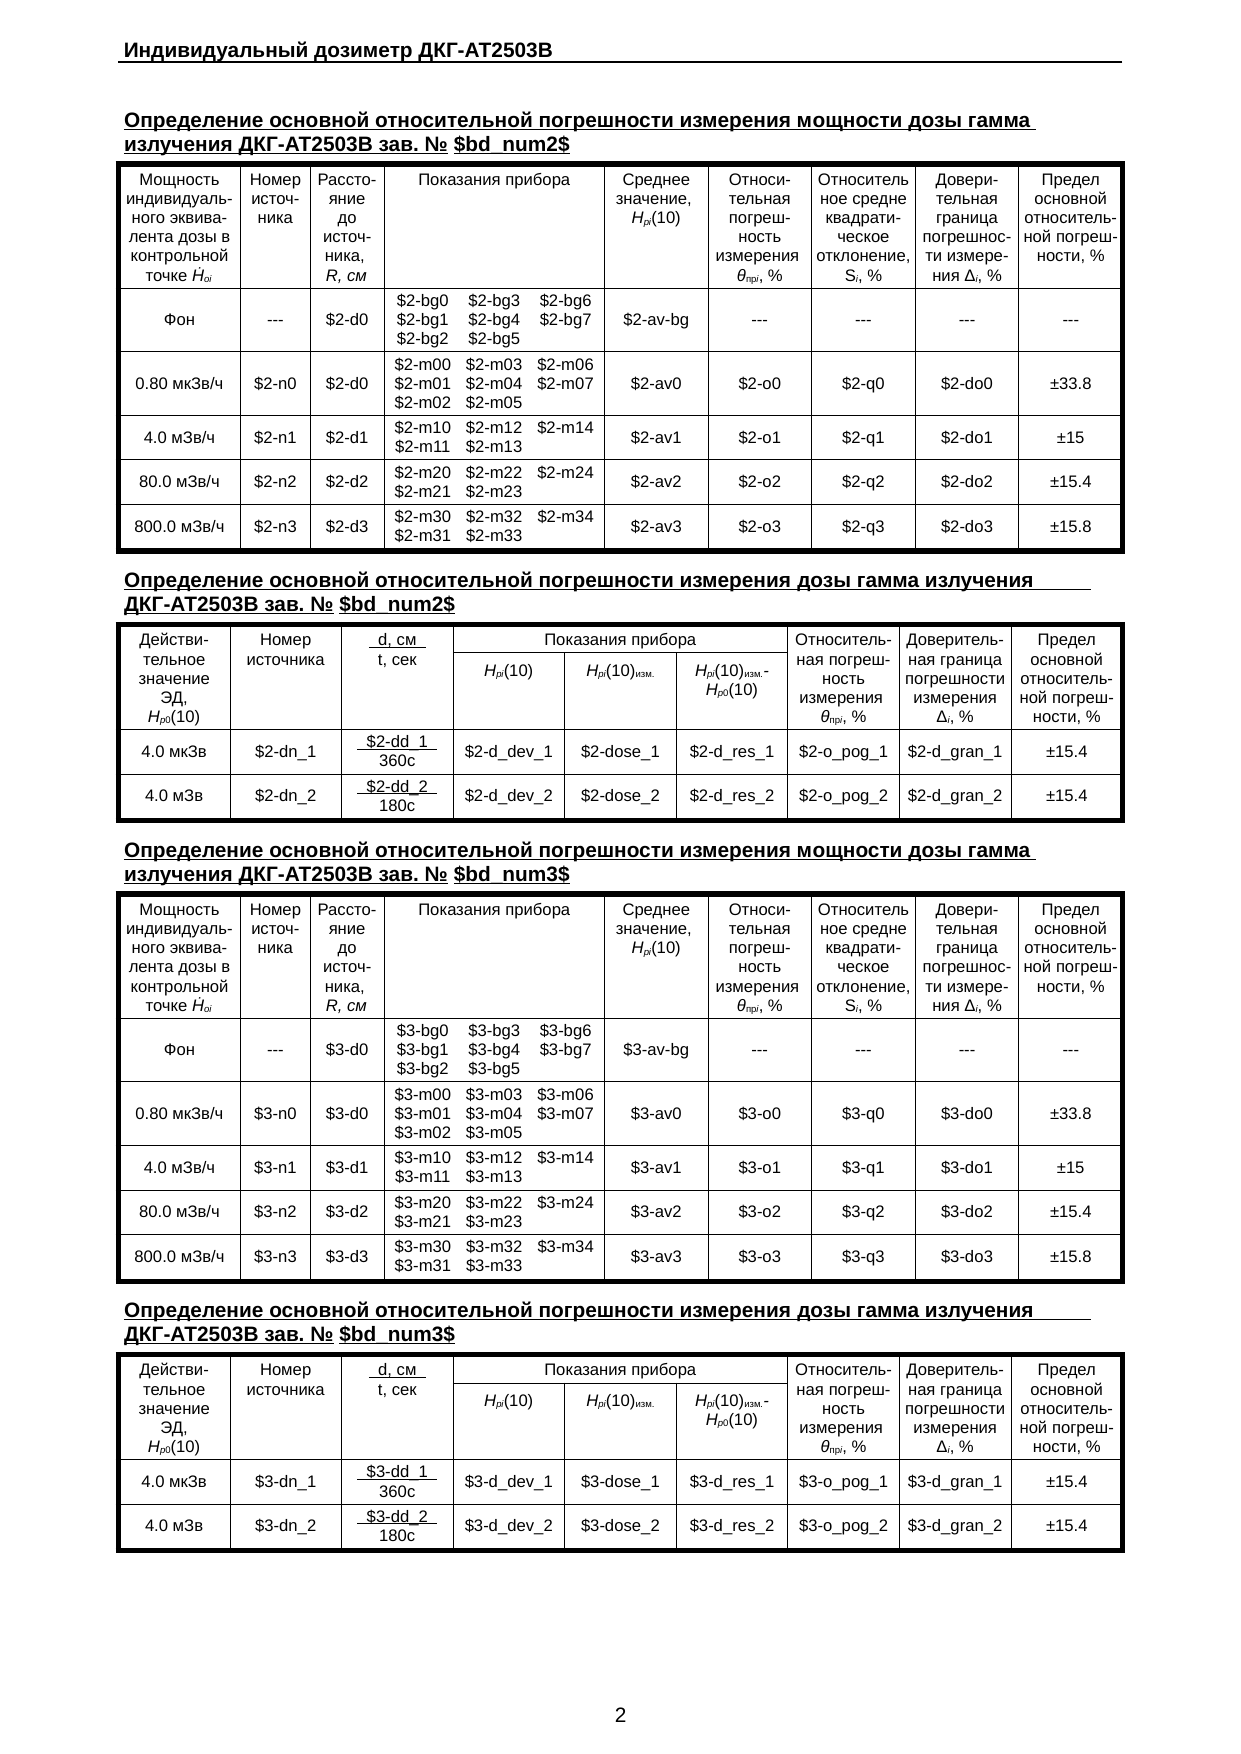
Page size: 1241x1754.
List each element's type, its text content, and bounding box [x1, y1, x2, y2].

table_cell $3-m30 $3-m31 $3-m32 $3-m33 $3-m34 [385, 1235, 604, 1278]
table_cell $3-n2 [241, 1191, 310, 1234]
table_cell --- [1019, 1019, 1120, 1081]
table_cell $3-dose_2 [565, 1505, 676, 1548]
table_cell $3-d_res_1 [677, 1460, 787, 1503]
table_cell $2-q0 [812, 352, 915, 415]
table_cell $2-av2 [605, 460, 708, 504]
table_cell Относительное средне квадрати-ческое отклонение, Si, % [812, 897, 915, 1018]
table_cell Предел основной относитель-ной погреш-ности, % [1012, 1357, 1120, 1459]
table_cell Среднее значение, Hpi(10) [605, 167, 708, 288]
table_cell ±15 [1019, 1146, 1120, 1189]
table_cell $3-o2 [709, 1191, 811, 1234]
table_cell Фон [121, 1019, 240, 1081]
table_header Определение основной относительной погрешности измерения дозы гамма излучения ДКГ-АТ2503B зав. № $bd_num2$ [118, 554, 1122, 622]
table_header Определение основной относительной погрешности измерения мощности дозы гамма излучения ДКГ-АТ2503B зав. № $bd_num2$ [118, 93, 1122, 161]
table_cell ±15.4 [1012, 775, 1120, 818]
table_cell --- [916, 1019, 1018, 1081]
table_cell $2-n0 [241, 352, 310, 415]
table_cell $2-o0 [709, 352, 811, 415]
table_cell $2-do1 [916, 416, 1018, 459]
table_cell $3-n0 [241, 1082, 310, 1145]
table_cell $2-d3 [311, 505, 384, 548]
table_cell 4.0 мЗв [121, 1505, 230, 1548]
table_cell Довери-тельная граница погрешнос-ти измере-ния Δi, % [916, 897, 1018, 1018]
table_cell 0.80 мкЗв/ч [121, 352, 240, 415]
table_cell 4.0 мкЗв [121, 1460, 230, 1503]
table_cell $3-d0 [311, 1082, 384, 1145]
table_cell $3-av1 [605, 1146, 708, 1189]
table_cell $2-d0 [311, 289, 384, 351]
table_cell Показания прибора [454, 627, 787, 652]
table_cell $3-q2 [812, 1191, 915, 1234]
table_cell Показания прибора [454, 1357, 787, 1382]
table_cell Доверитель-ная граница погрешности измерения Δi, % [900, 1357, 1011, 1459]
table_cell $2-m10 $2-m11 $2-m12 $2-m13 $2-m14 [385, 416, 604, 459]
table_cell d, см t, сек [342, 627, 453, 729]
table_cell $2-dn_2 [231, 775, 341, 818]
table_cell Номер источ-ника [241, 897, 310, 1018]
table_cell 800.0 мЗв/ч [121, 505, 240, 548]
table_cell $3-o0 [709, 1082, 811, 1145]
table_cell $3-q0 [812, 1082, 915, 1145]
table_cell 80.0 мЗв/ч [121, 460, 240, 504]
table_cell Довери-тельная граница погрешнос-ти измере-ния Δi, % [916, 167, 1018, 288]
table_cell Рассто-яние до источ-ника, R, см [311, 167, 384, 288]
table_cell $2-m00 $2-m01 $2-m02 $2-m03 $2-m04 $2-m05 $2-m06 $2-m07 [385, 352, 604, 415]
table_cell $2-av-bg [605, 289, 708, 351]
table_cell $3-av2 [605, 1191, 708, 1234]
table_cell $3-d3 [311, 1235, 384, 1278]
table_cell Hpi(10) [454, 1384, 564, 1459]
table_cell Среднее значение, Hpi(10) [605, 897, 708, 1018]
table_cell Мощность индивидуаль-ного эквива-лента дозы в контрольной точке Ḣoi [121, 897, 240, 1018]
table_cell 4.0 мЗв/ч [121, 416, 240, 459]
table_cell 0.80 мкЗв/ч [121, 1082, 240, 1145]
table_cell Hpi(10)изм.-Hp0(10) [677, 653, 787, 729]
table_cell Относитель-ная погреш-ность измерения θпрi, % [788, 627, 899, 729]
table_cell Рассто-яние до источ-ника, R, см [311, 897, 384, 1018]
table_cell Предел основной относитель-ной погреш-ности, % [1012, 627, 1120, 729]
table_cell --- [241, 1019, 310, 1081]
table_cell $3-m00 $3-m01 $3-m02 $3-m03 $3-m04 $3-m05 $3-m06 $3-m07 [385, 1082, 604, 1145]
table_cell --- [241, 289, 310, 351]
table_cell $2-m30 $2-m31 $2-m32 $2-m33 $2-m34 [385, 505, 604, 548]
table_cell $2-o3 [709, 505, 811, 548]
table_cell $3-dn_1 [231, 1460, 341, 1503]
table_cell $3-bg0 $3-bg1 $3-bg2 $3-bg3 $3-bg4 $3-bg5 $3-bg6 $3-bg7 [385, 1019, 604, 1081]
table_cell $3-av3 [605, 1235, 708, 1278]
table_cell Предел основной относитель-ной погреш-ности, % [1019, 167, 1120, 288]
table_cell $2-dose_2 [565, 775, 676, 818]
table_cell $3-d2 [311, 1191, 384, 1234]
table_cell $2-av1 [605, 416, 708, 459]
table_cell Относи-тельная погреш-ность измерения θпрi, % [709, 167, 811, 288]
table_cell Предел основной относитель-ной погреш-ности, % [1019, 897, 1120, 1018]
table_cell $2-dd_1 360c [342, 730, 453, 773]
table_cell $3-av0 [605, 1082, 708, 1145]
table_cell $2-dose_1 [565, 730, 676, 773]
table_cell $2-n2 [241, 460, 310, 504]
table_cell $3-d_gran_2 [900, 1505, 1011, 1548]
table_cell $2-do2 [916, 460, 1018, 504]
table_cell Доверитель-ная граница погрешности измерения Δi, % [900, 627, 1011, 729]
table_cell ±33.8 [1019, 352, 1120, 415]
table_cell ±15.8 [1019, 505, 1120, 548]
table_cell $3-dd_1 360c [342, 1460, 453, 1503]
table_cell $3-d1 [311, 1146, 384, 1189]
table_cell $2-d0 [311, 352, 384, 415]
table_cell Hpi(10) [454, 653, 564, 729]
table_cell ±15.8 [1019, 1235, 1120, 1278]
table_cell $3-n3 [241, 1235, 310, 1278]
table_cell 4.0 мЗв/ч [121, 1146, 240, 1189]
table_cell $2-n3 [241, 505, 310, 548]
table_cell Показания прибора [385, 897, 604, 1018]
table_cell $2-d1 [311, 416, 384, 459]
table_cell $3-d_dev_2 [454, 1505, 564, 1548]
table_cell $3-do3 [916, 1235, 1018, 1278]
table_cell $2-d_dev_1 [454, 730, 564, 773]
table_cell --- [916, 289, 1018, 351]
table_cell $2-d_res_2 [677, 775, 787, 818]
table_cell $3-o3 [709, 1235, 811, 1278]
table_cell Hpi(10)изм.-Hp0(10) [677, 1384, 787, 1459]
table_cell $3-d_dev_1 [454, 1460, 564, 1503]
table_cell $3-dn_2 [231, 1505, 341, 1548]
table_cell $3-d_res_2 [677, 1505, 787, 1548]
table_cell $3-dd_2 180c [342, 1505, 453, 1548]
table_cell Относитель-ная погреш-ность измерения θпрi, % [788, 1357, 899, 1459]
table_cell $3-do0 [916, 1082, 1018, 1145]
table_cell 80.0 мЗв/ч [121, 1191, 240, 1234]
table_header Определение основной относительной погрешности измерения мощности дозы гамма излучения ДКГ-АТ2503B зав. № $bd_num3$ [118, 823, 1122, 891]
table_cell $3-do2 [916, 1191, 1018, 1234]
table_cell Показания прибора [385, 167, 604, 288]
table_cell Hpi(10)изм. [565, 1384, 676, 1459]
table_cell $2-do0 [916, 352, 1018, 415]
table_cell ±15 [1019, 416, 1120, 459]
table_cell Фон [121, 289, 240, 351]
table_cell $2-d_gran_1 [900, 730, 1011, 773]
table_header Определение основной относительной погрешности измерения дозы гамма излучения ДКГ-АТ2503B зав. № $bd_num3$ [118, 1284, 1122, 1352]
table_cell $2-o2 [709, 460, 811, 504]
table_cell Действи-тельное значение ЭД, Hp0(10) [121, 627, 230, 729]
table_cell $2-do3 [916, 505, 1018, 548]
table_cell ±15.4 [1012, 1460, 1120, 1503]
table_cell $2-o1 [709, 416, 811, 459]
table_cell $3-o_pog_1 [788, 1460, 899, 1503]
table_cell $3-do1 [916, 1146, 1018, 1189]
table_cell $3-m20 $3-m21 $3-m22 $3-m23 $3-m24 [385, 1191, 604, 1234]
table_cell Мощность индивидуаль-ного эквива-лента дозы в контрольной точке Ḣoi [121, 167, 240, 288]
table_cell $2-o_pog_2 [788, 775, 899, 818]
table_cell $3-o_pog_2 [788, 1505, 899, 1548]
table_cell Действи-тельное значение ЭД, Hp0(10) [121, 1357, 230, 1459]
table_cell Номер источника [231, 1357, 341, 1459]
table_cell Номер источника [231, 627, 341, 729]
table_cell $3-o1 [709, 1146, 811, 1189]
table_cell Hpi(10)изм. [565, 653, 676, 729]
table_cell $3-d_gran_1 [900, 1460, 1011, 1503]
table_cell $2-o_pog_1 [788, 730, 899, 773]
table_cell d, см t, сек [342, 1357, 453, 1459]
table_cell --- [812, 289, 915, 351]
table_cell 4.0 мЗв [121, 775, 230, 818]
table_cell $2-q2 [812, 460, 915, 504]
table_cell $3-d0 [311, 1019, 384, 1081]
table_cell ±15.4 [1012, 1505, 1120, 1548]
table_cell --- [812, 1019, 915, 1081]
table_cell $2-bg0 $2-bg1 $2-bg2 $2-bg3 $2-bg4 $2-bg5 $2-bg6 $2-bg7 [385, 289, 604, 351]
table_cell $2-q1 [812, 416, 915, 459]
table_cell $2-av3 [605, 505, 708, 548]
table_cell $2-av0 [605, 352, 708, 415]
table_cell 4.0 мкЗв [121, 730, 230, 773]
table_cell $2-d_gran_2 [900, 775, 1011, 818]
table_cell $3-q1 [812, 1146, 915, 1189]
table_cell $2-d2 [311, 460, 384, 504]
table_cell --- [709, 289, 811, 351]
table_cell ±15.4 [1012, 730, 1120, 773]
table_cell $3-q3 [812, 1235, 915, 1278]
table_cell ±15.4 [1019, 1191, 1120, 1234]
table_cell $2-n1 [241, 416, 310, 459]
table_cell $2-d_res_1 [677, 730, 787, 773]
table_cell $2-m20 $2-m21 $2-m22 $2-m23 $2-m24 [385, 460, 604, 504]
table_cell Номер источ-ника [241, 167, 310, 288]
table_cell $3-n1 [241, 1146, 310, 1189]
table_cell 800.0 мЗв/ч [121, 1235, 240, 1278]
table_cell $3-dose_1 [565, 1460, 676, 1503]
table_cell --- [709, 1019, 811, 1081]
table_cell $3-m10 $3-m11 $3-m12 $3-m13 $3-m14 [385, 1146, 604, 1189]
table_cell $2-dd_2 180c [342, 775, 453, 818]
table_cell ±33.8 [1019, 1082, 1120, 1145]
table_cell Относи-тельная погреш-ность измерения θпрi, % [709, 897, 811, 1018]
table_cell $2-d_dev_2 [454, 775, 564, 818]
table_cell ±15.4 [1019, 460, 1120, 504]
table_cell $2-q3 [812, 505, 915, 548]
table_cell $3-av-bg [605, 1019, 708, 1081]
table_cell Относительное средне квадрати-ческое отклонение, Si, % [812, 167, 915, 288]
table_cell --- [1019, 289, 1120, 351]
table_cell $2-dn_1 [231, 730, 341, 773]
